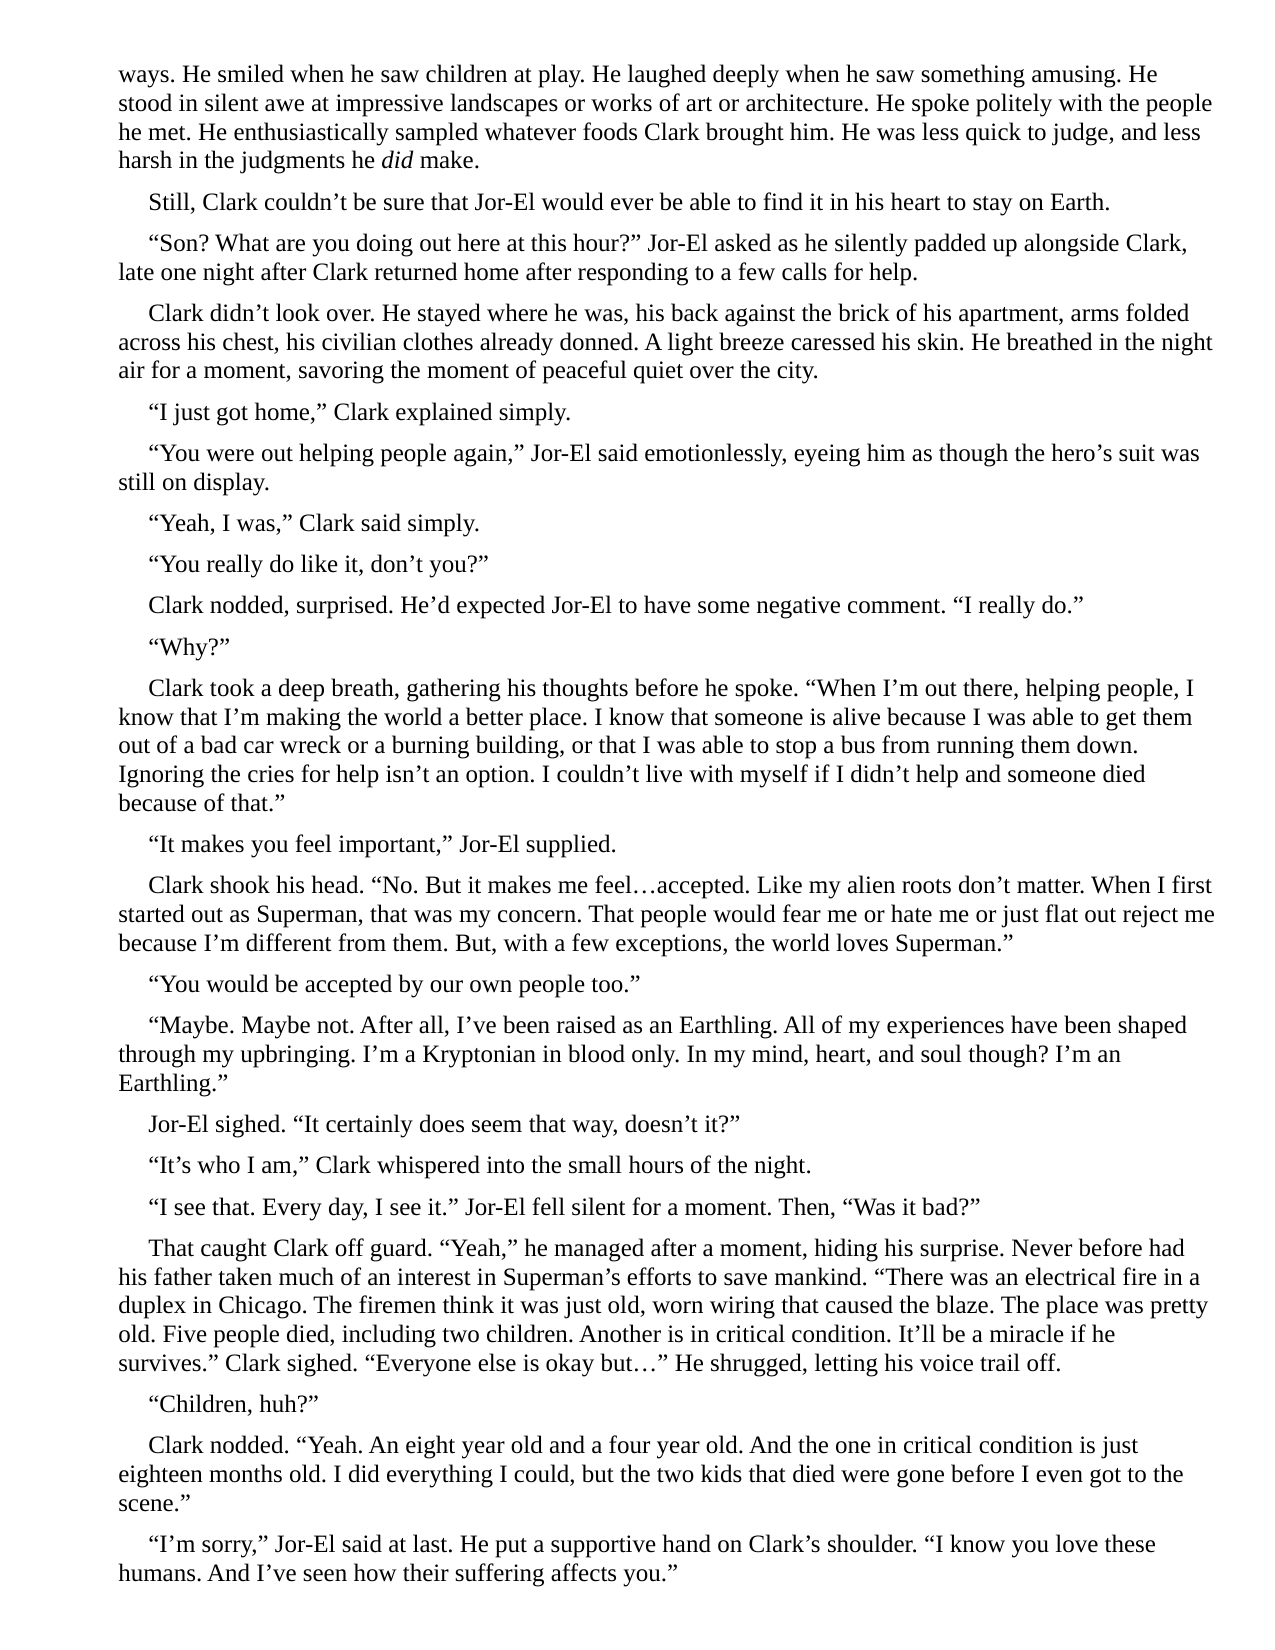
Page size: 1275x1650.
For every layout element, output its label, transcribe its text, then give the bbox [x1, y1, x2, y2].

text Clark didn’t look over. He stayed where he was, his back against the brick of his apartment, arms folded across his chest, his civilian clothes already donned. A light breeze caressed his skin. He breathed in the night air for a moment, savoring the moment of peaceful quiet over the city. [118, 298, 1216, 384]
text ways. He smiled when he saw children at play. He laughed deeply when he saw something amusing. He stood in silent awe at impressive landscapes or works of art or architecture. He spoke politely with the people he met. He enthusiastically sampled whatever foods Clark brought him. He was less quick to judge, and less harsh in the judgments he did make. [118, 59, 1216, 174]
text “It’s who I am,” Clark whispered into the small hours of the night. [118, 1150, 1216, 1179]
text Clark nodded, surprised. He’d expected Jor-El to have some negative comment. “I really do.” [118, 590, 1216, 619]
text Clark took a deep breath, gathering his thoughts before he spoke. “When I’m out there, helping people, I know that I’m making the world a better place. I know that someone is alive because I was able to get them out of a bad car wreck or a burning building, or that I was able to stop a bus from running them down. Ignoring the cries for help isn’t an option. I couldn’t live with myself if I didn’t help and someone died because of that.” [118, 673, 1216, 817]
text “Maybe. Maybe not. After all, I’ve been raised as an Earthling. All of my experiences have been shaped through my upbringing. I’m a Kryptonian in blood only. In my mind, heart, and soul though? I’m an Earthling.” [118, 1010, 1216, 1097]
text “I see that. Every day, I see it.” Jor-El fell silent for a moment. Then, “Was it bad?” [118, 1192, 1216, 1220]
text Jor-El sighed. “It certainly does seem that way, doesn’t it?” [118, 1109, 1216, 1138]
text “I just got home,” Clark explained simply. [118, 397, 1216, 425]
text Still, Clark couldn’t be sure that Jor-El would ever be able to find it in his heart to stay on Earth. [118, 187, 1216, 215]
text That caught Clark off guard. “Yeah,” he managed after a moment, hiding his surprise. Never before had his father taken much of an interest in Superman’s efforts to save mankind. “There was an electrical fire in a duplex in Chicago. The firemen think it was just old, worn wiring that caused the blaze. The place was pretty old. Five people died, including two children. Another is in critical condition. It’ll be a miracle if he survives.” Clark sighed. “Everyone else is okay but…” He shrugged, letting his voice trail off. [118, 1233, 1216, 1377]
text “I’m sorry,” Jor-El said at last. He put a supportive hand on Clark’s shoulder. “I know you love these humans. And I’ve seen how their suffering affects you.” [118, 1529, 1216, 1587]
text “It makes you feel important,” Jor-El supplied. [118, 829, 1216, 858]
text Clark nodded. “Yeah. An eight year old and a four year old. And the one in critical condition is just eighteen months old. I did everything I could, but the two kids that died were gone before I even got to the scene.” [118, 1430, 1216, 1517]
text “Yeah, I was,” Clark said simply. [118, 508, 1216, 537]
text Clark shook his head. “No. But it makes me feel…accepted. Like my alien roots don’t matter. When I first started out as Superman, that was my concern. That people would fear me or hate me or just flat out reject me because I’m different from them. But, with a few exceptions, the world loves Superman.” [118, 870, 1216, 957]
text “You really do like it, don’t you?” [118, 549, 1216, 578]
text “Son? What are you doing out here at this hour?” Jor-El asked as he silently padded up alongside Clark, late one night after Clark returned home after responding to a few calls for help. [118, 228, 1216, 285]
text “You were out helping people again,” Jor-El said emotionlessly, eyeing him as though the hero’s suit was still on display. [118, 438, 1216, 495]
text “Children, huh?” [118, 1389, 1216, 1418]
text “You would be accepted by our own people too.” [118, 969, 1216, 998]
text “Why?” [118, 632, 1216, 660]
